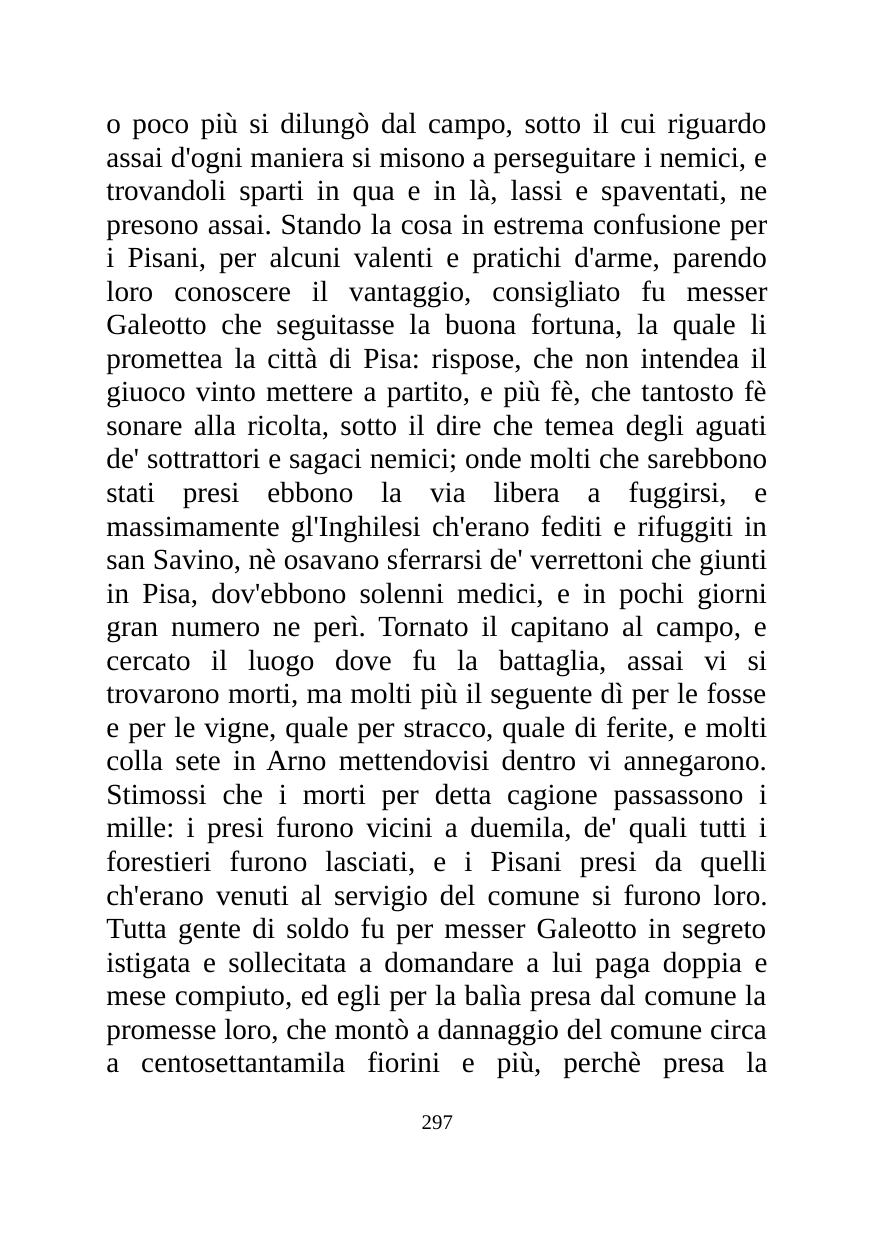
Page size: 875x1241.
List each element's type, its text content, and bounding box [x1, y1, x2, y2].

text o poco più si dilungò dal campo, sotto il cui riguardo assai d'ogni maniera si misono a perseguitare i nemici, e trovandoli sparti in qua e in là, lassi e spaventati, ne presono assai. Stando la cosa in estrema confusione per i Pisani, per alcuni valenti e pratichi d'arme, parendo loro conoscere il vantaggio, consigliato fu messer Galeotto che seguitasse la buona fortuna, la quale li promettea la città di Pisa: rispose, che non intendea il giuoco vinto mettere a partito, e più fè, che tantosto fè sonare alla ricolta, sotto il dire che temea degli aguati de' sottrattori e sagaci nemici; onde molti che sarebbono stati presi ebbono la via libera a fuggirsi, e massimamente gl'Inghilesi ch'erano fediti e rifuggiti in san Savino, nè osavano sferrarsi de' verrettoni che giunti in Pisa, dov'ebbono solenni medici, e in pochi giorni gran numero ne perì. Tornato il capitano al campo, e cercato il luogo dove fu la battaglia, assai vi si trovarono morti, ma molti più il seguente dì per le fosse e per le vigne, quale per stracco, quale di ferite, e molti colla sete in Arno mettendovisi dentro vi annegarono. Stimossi che i morti per detta cagione passassono i mille: i presi furono vicini a duemila, de' quali tutti i forestieri furono lasciati, e i Pisani presi da quelli ch'erano venuti al servigio del comune si furono loro. Tutta gente di soldo fu per messer Galeotto in segreto istigata e sollecitata a domandare a lui paga doppia e mese compiuto, ed egli per la balìa presa dal comune la promesse loro, che montò a dannaggio del comune circa a centosettantamila fiorini e più, perchè presa la [106, 106, 768, 1079]
